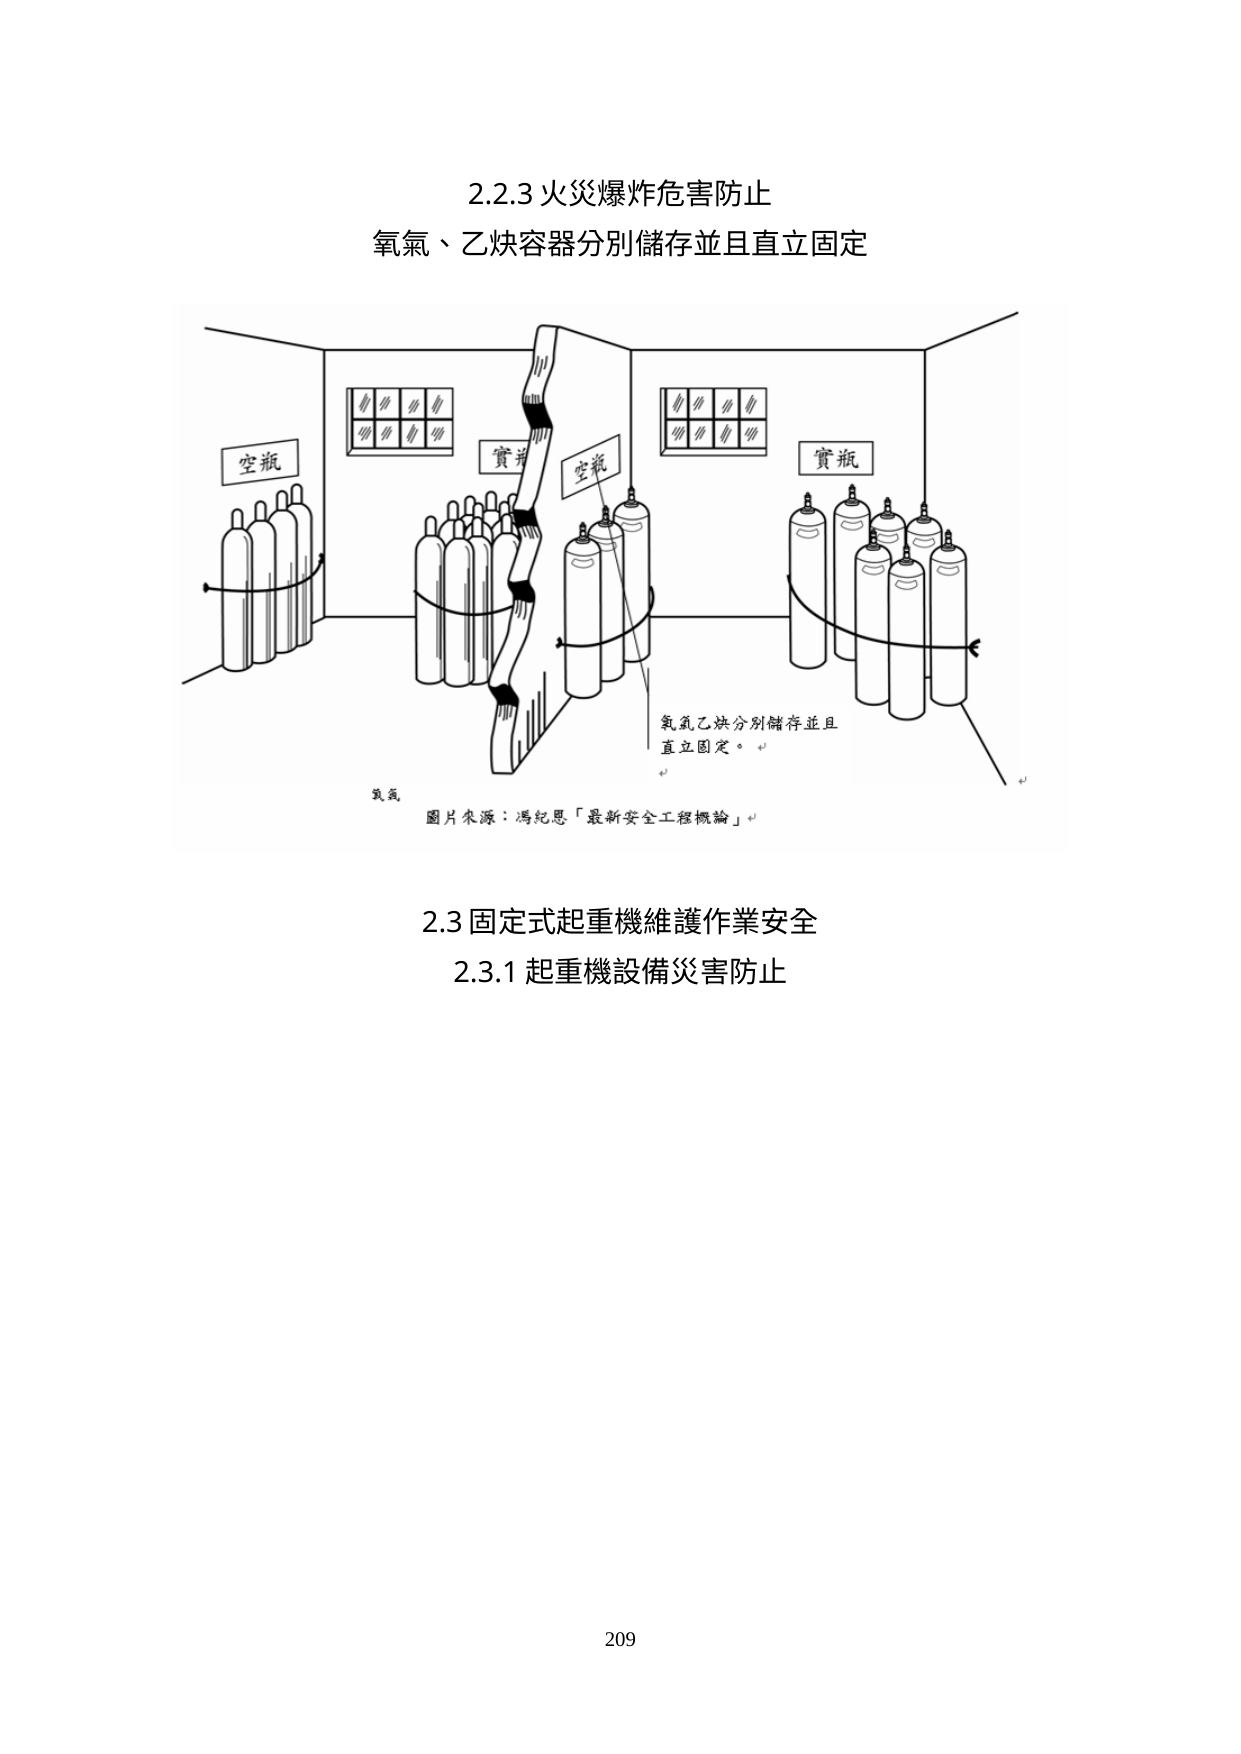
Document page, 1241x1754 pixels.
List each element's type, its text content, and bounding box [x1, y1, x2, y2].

text 2.3固定式起重機維護作業安全 [148, 892, 1092, 942]
picture [171, 304, 1069, 853]
text 2.2.3火災爆炸危害防止 [148, 164, 1092, 214]
text 2.3.1起重機設備災害防止 [148, 942, 1092, 992]
text 氧氣、乙炔容器分別儲存並且直立固定 [148, 214, 1092, 264]
